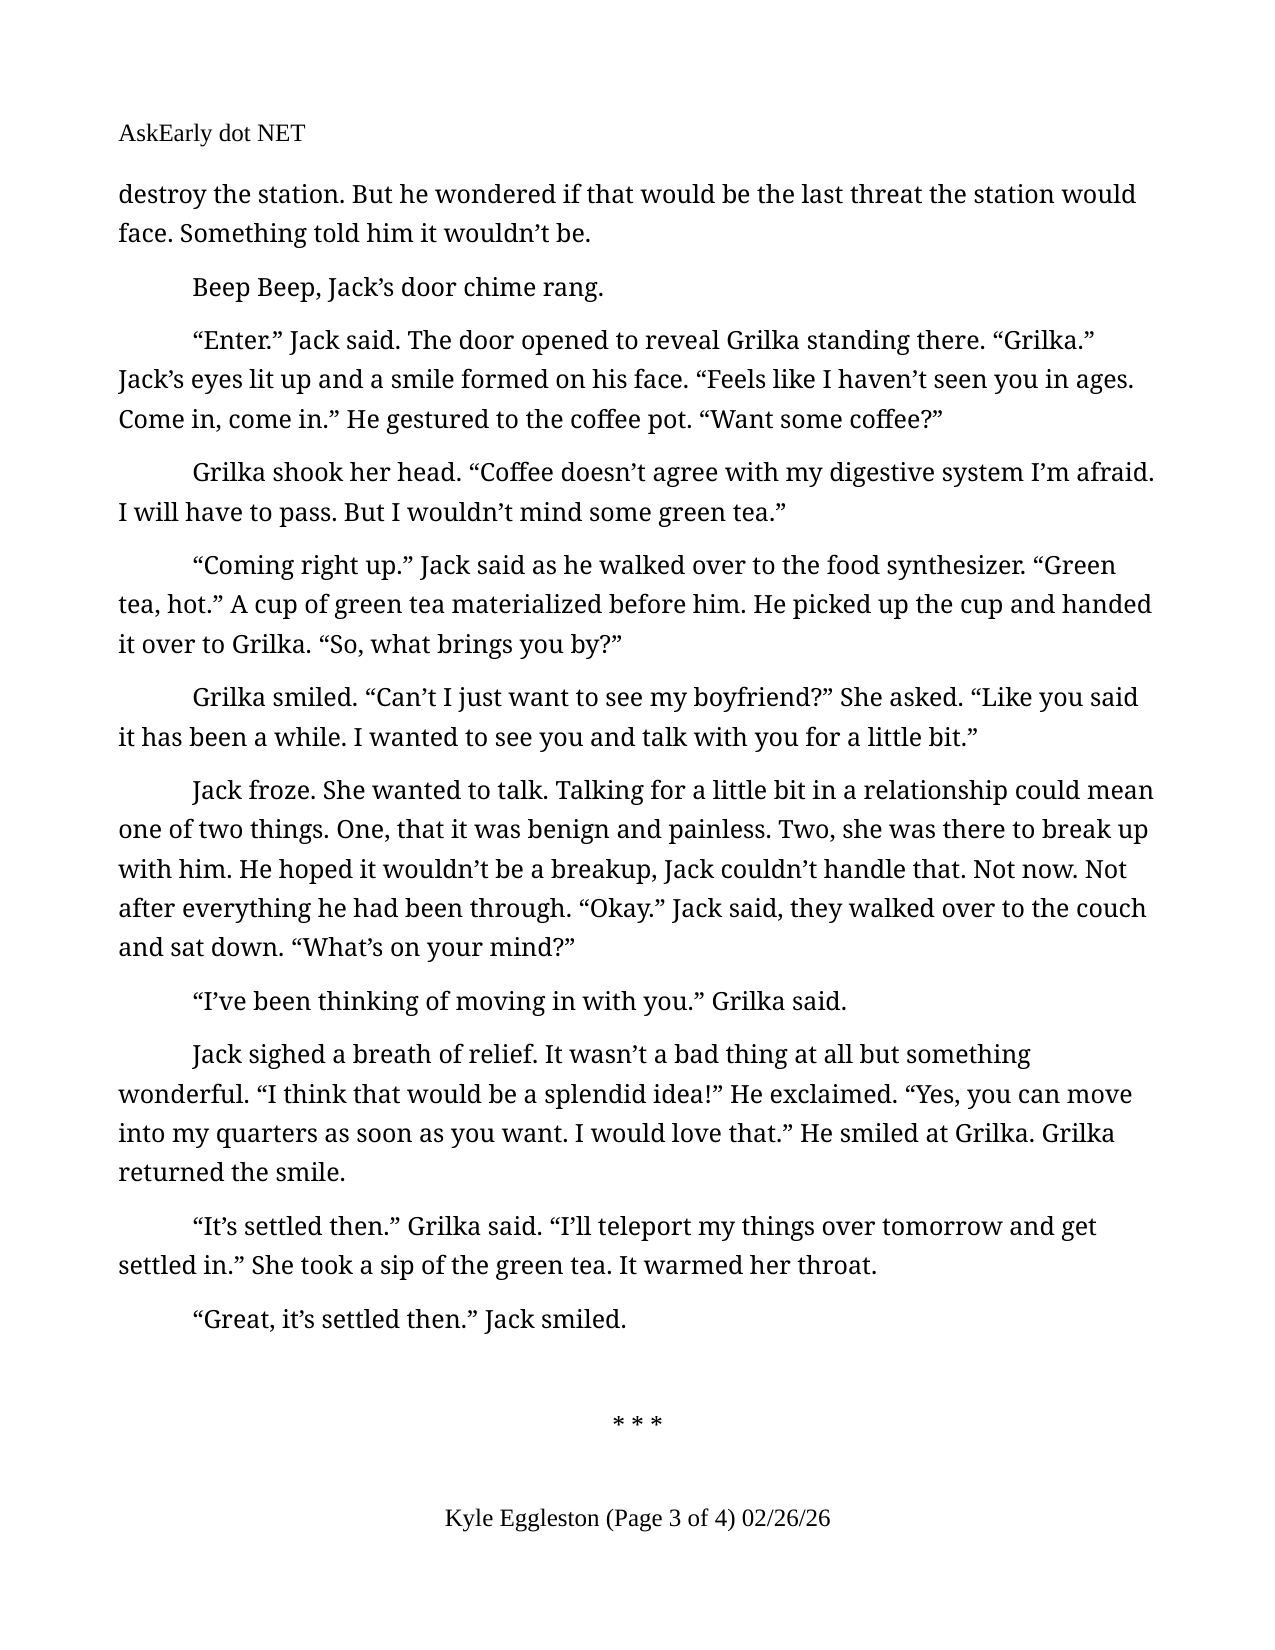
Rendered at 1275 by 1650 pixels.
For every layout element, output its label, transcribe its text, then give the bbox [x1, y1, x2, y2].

text Grilka smiled. “Can’t I just want to see my boyfriend?” She asked. “Like you said it has been a while. I wanted to see you and talk with you for a little bit.” [118, 680, 1157, 753]
text Grilka shook her head. “Coffee doesn’t agree with my digestive system I’m afraid. I will have to pass. But I wouldn’t mind some green tea.” [118, 455, 1157, 528]
text Beep Beep, Jack’s door chime rang. [118, 269, 1157, 303]
text “Coming right up.” Jack said as he walked over to the food synthesizer. “Green tea, hot.” A cup of green tea materialized before him. He picked up the cup and handed it over to Grilka. “So, what brings you by?” [118, 548, 1157, 660]
text “It’s settled then.” Grilka said. “I’ll teleport my things over tomorrow and get settled in.” She took a sip of the green tea. It warmed her throat. [118, 1208, 1157, 1282]
text “Great, it’s settled then.” Jack smiled. [118, 1301, 1157, 1335]
text “I’ve been thinking of moving in with you.” Grilka said. [118, 983, 1157, 1017]
text Jack sighed a breath of relief. It wasn’t a bad thing at all but something wonderful. “I think that would be a splendid idea!” He exclaimed. “Yes, you can move into my quarters as soon as you want. I would love that.” He smiled at Grilka. Grilka returned the smile. [118, 1037, 1157, 1189]
text * * * [118, 1409, 1157, 1443]
text destroy the station. But he wondered if that would be the last threat the station would face. Something told him it wouldn’t be. [118, 176, 1157, 249]
text “Enter.” Jack said. The door opened to reveal Grilka standing there. “Grilka.” Jack’s eyes lit up and a smile formed on his face. “Feels like I haven’t seen you in ages. Come in, come in.” He gestured to the coffee pot. “Want some coffee?” [118, 323, 1157, 435]
text Jack froze. She wanted to talk. Talking for a little bit in a relationship could mean one of two things. One, that it was benign and painless. Two, she was there to break up with him. He hoped it wouldn’t be a breakup, Jack couldn’t handle that. Not now. Not after everything he had been through. “Okay.” Jack said, they walked over to the couch and sat down. “What’s on your mind?” [118, 773, 1157, 964]
